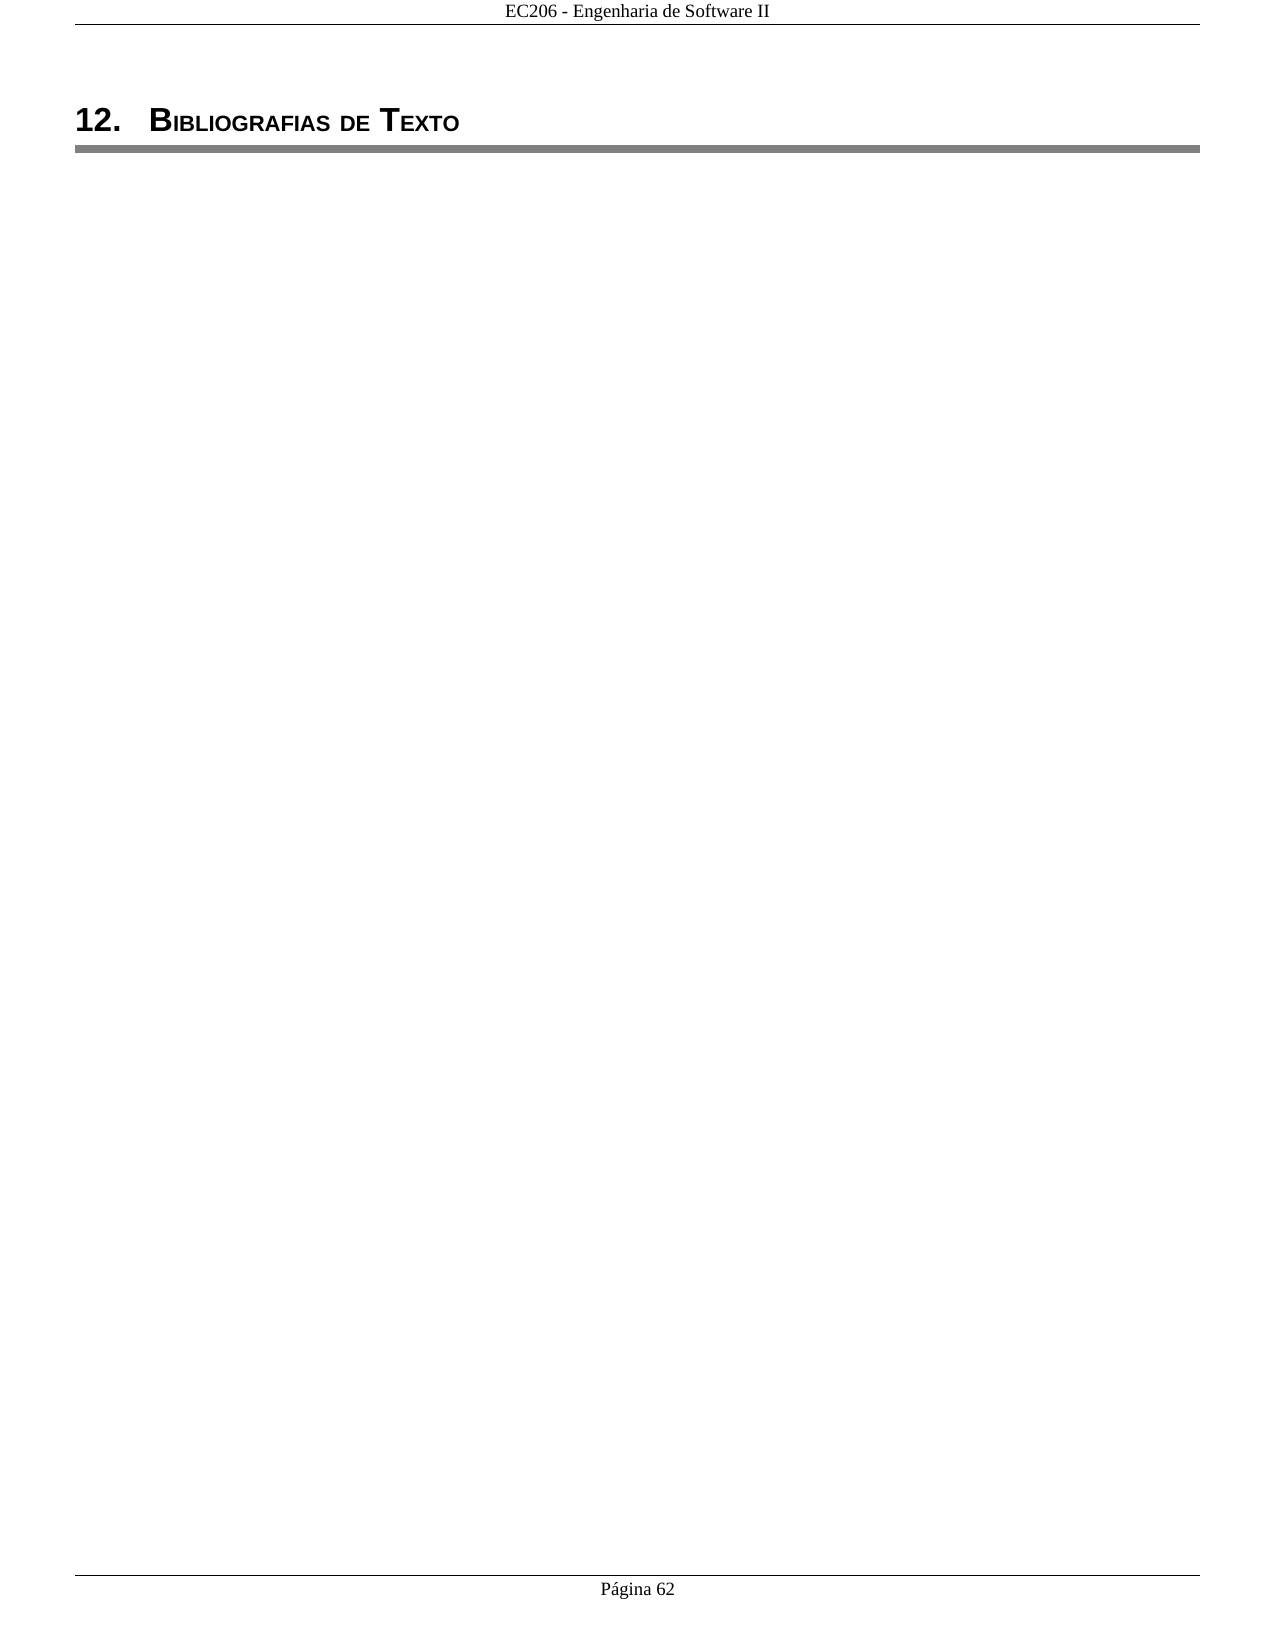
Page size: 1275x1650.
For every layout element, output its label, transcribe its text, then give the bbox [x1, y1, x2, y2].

subtitle Bibliografias de Texto [75, 100, 1200, 145]
